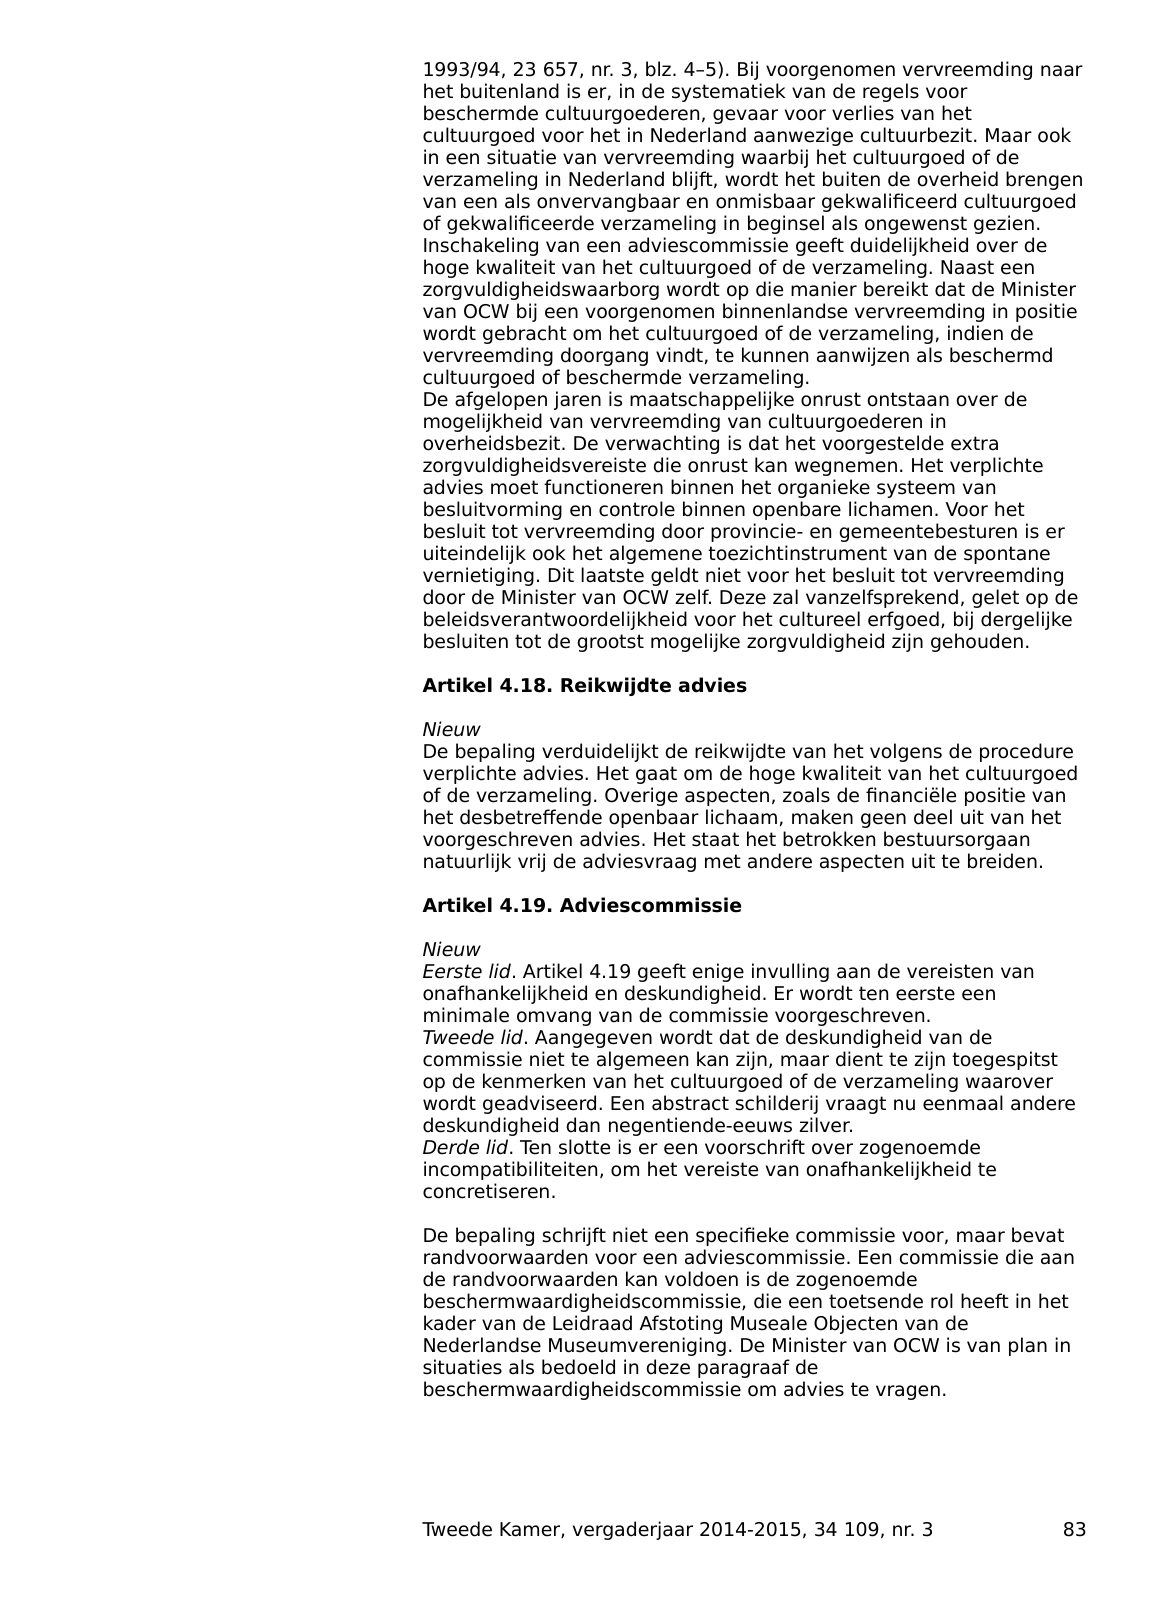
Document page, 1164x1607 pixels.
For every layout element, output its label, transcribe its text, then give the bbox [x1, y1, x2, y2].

text Derde lid. Ten slotte is er een voorschrift over zogenoemde incompatibiliteiten, om het vereiste van onafhankelijkheid te concretiseren. [422, 1137, 1087, 1203]
text De bepaling verduidelijkt de reikwijdte van het volgens de procedure verplichte advies. Het gaat om de hoge kwaliteit van het cultuurgoed of de verzameling. Overige aspecten, zoals de financiële positie van het desbetreffende openbaar lichaam, maken geen deel uit van het voorgeschreven advies. Het staat het betrokken bestuursorgaan natuurlijk vrij de adviesvraag met andere aspecten uit te breiden. [422, 741, 1087, 873]
text Nieuw [422, 939, 1087, 961]
subtitle Artikel 4.18. Reikwijdte advies [422, 675, 1087, 697]
text 1993/94, 23 657, nr. 3, blz. 4–5). Bij voorgenomen vervreemding naar het buitenland is er, in de systematiek van de regels voor beschermde cultuurgoederen, gevaar voor verlies van het cultuurgoed voor het in Nederland aanwezige cultuurbezit. Maar ook in een situatie van vervreemding waarbij het cultuurgoed of de verzameling in Nederland blijft, wordt het buiten de overheid brengen van een als onvervangbaar en onmisbaar gekwalificeerd cultuurgoed of gekwalificeerde verzameling in beginsel als ongewenst gezien. Inschakeling van een adviescommissie geeft duidelijkheid over de hoge kwaliteit van het cultuurgoed of de verzameling. Naast een zorgvuldigheidswaarborg wordt op die manier bereikt dat de Minister van OCW bij een voorgenomen binnenlandse vervreemding in positie wordt gebracht om het cultuurgoed of de verzameling, indien de vervreemding doorgang vindt, te kunnen aanwijzen als beschermd cultuurgoed of beschermde verzameling. [422, 59, 1087, 389]
text Eerste lid. Artikel 4.19 geeft enige invulling aan de vereisten van onafhankelijkheid en deskundigheid. Er wordt ten eerste een minimale omvang van de commissie voorgeschreven. [422, 961, 1087, 1027]
text Nieuw [422, 719, 1087, 741]
subtitle Artikel 4.19. Adviescommissie [422, 895, 1087, 917]
text De bepaling schrijft niet een specifieke commissie voor, maar bevat randvoorwaarden voor een adviescommissie. Een commissie die aan de randvoorwaarden kan voldoen is de zogenoemde beschermwaardigheidscommissie, die een toetsende rol heeft in het kader van de Leidraad Afstoting Museale Objecten van de Nederlandse Museumvereniging. De Minister van OCW is van plan in situaties als bedoeld in deze paragraaf de beschermwaardigheidscommissie om advies te vragen. [422, 1225, 1087, 1401]
text De afgelopen jaren is maatschappelijke onrust ontstaan over de mogelijkheid van vervreemding van cultuurgoederen in overheidsbezit. De verwachting is dat het voorgestelde extra zorgvuldigheidsvereiste die onrust kan wegnemen. Het verplichte advies moet functioneren binnen het organieke systeem van besluitvorming en controle binnen openbare lichamen. Voor het besluit tot vervreemding door provincie- en gemeentebesturen is er uiteindelijk ook het algemene toezichtinstrument van de spontane vernietiging. Dit laatste geldt niet voor het besluit tot vervreemding door de Minister van OCW zelf. Deze zal vanzelfsprekend, gelet op de beleidsverantwoordelijkheid voor het cultureel erfgoed, bij dergelijke besluiten tot de grootst mogelijke zorgvuldigheid zijn gehouden. [422, 389, 1087, 652]
text Tweede lid. Aangegeven wordt dat de deskundigheid van de commissie niet te algemeen kan zijn, maar dient te zijn toegespitst op de kenmerken van het cultuurgoed of de verzameling waarover wordt geadviseerd. Een abstract schilderij vraagt nu eenmaal andere deskundigheid dan negentiende-eeuws zilver. [422, 1027, 1087, 1137]
